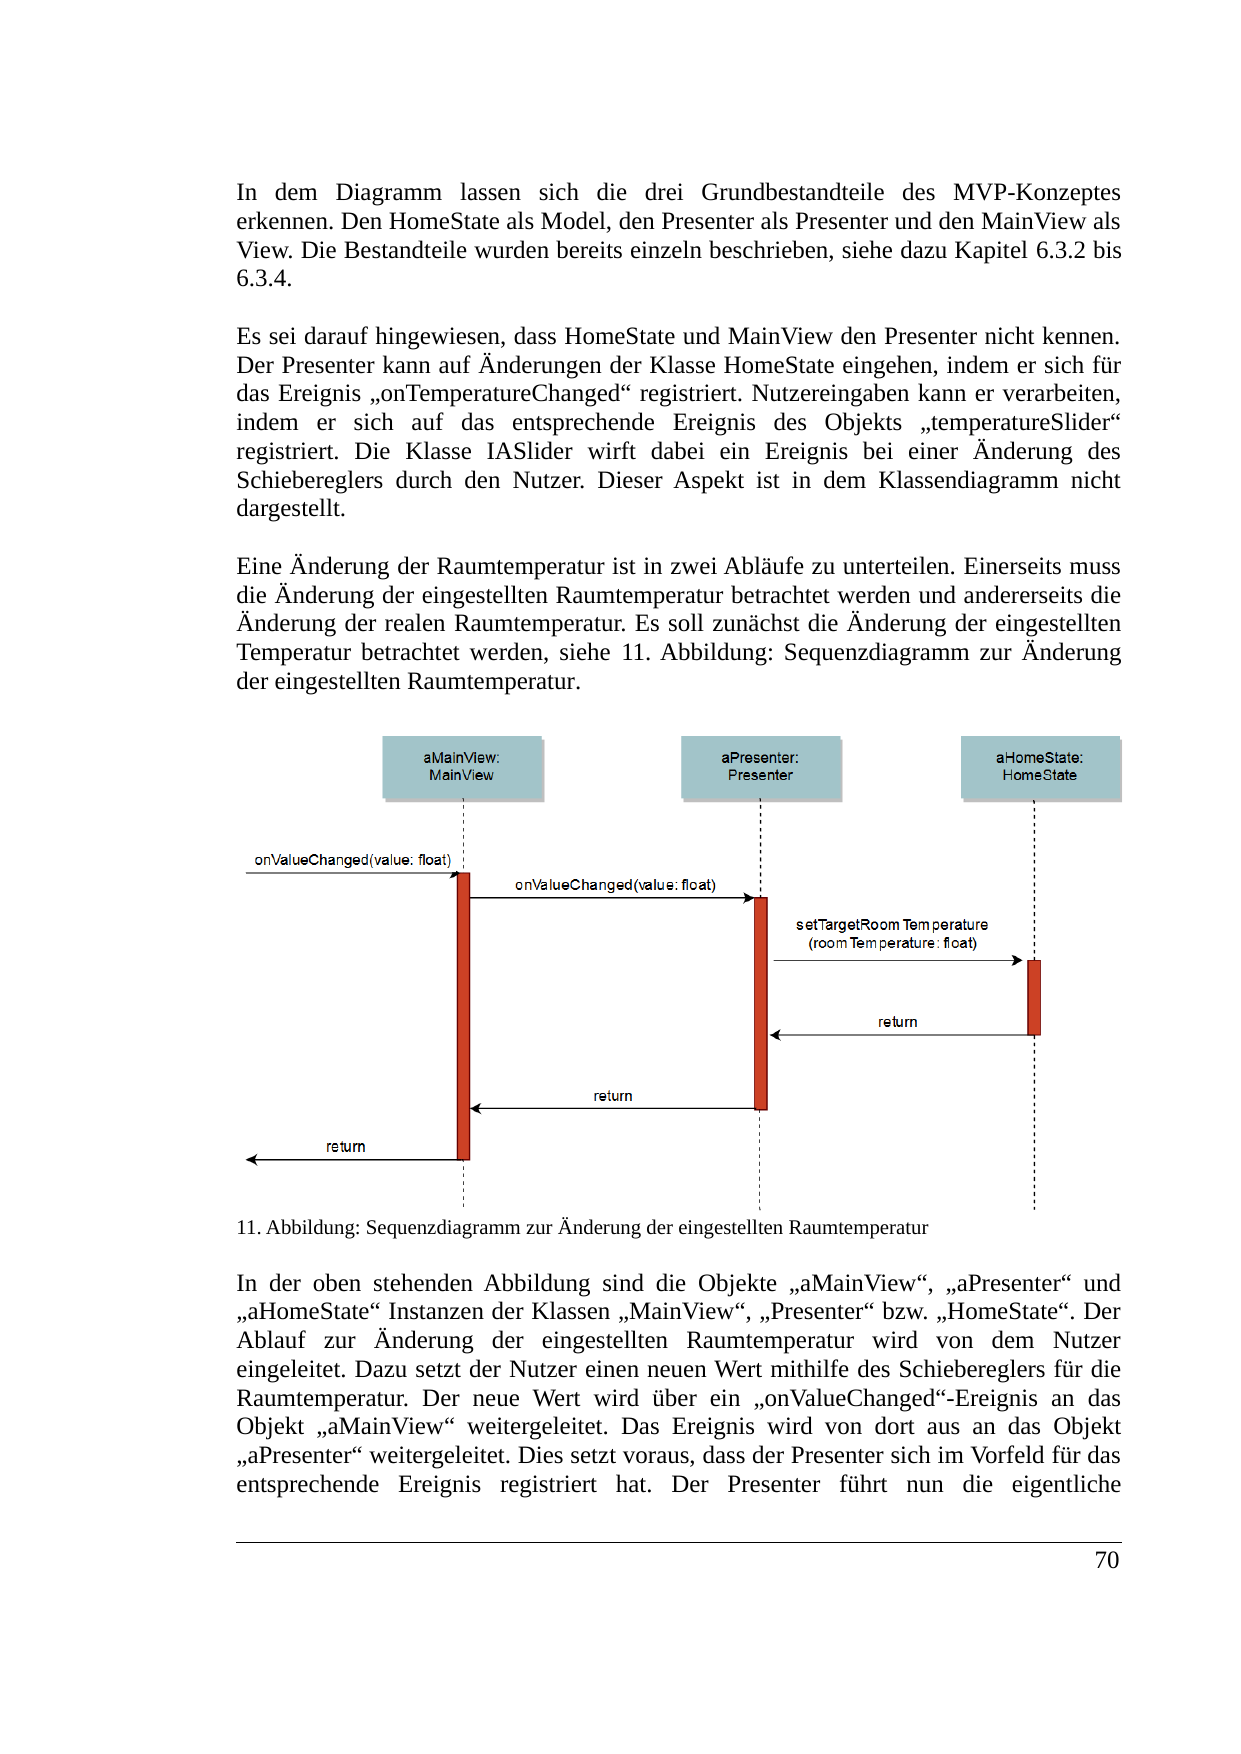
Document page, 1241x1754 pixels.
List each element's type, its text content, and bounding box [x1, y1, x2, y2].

text Eine Änderung der Raumtemperatur ist in zwei Abläufe zu unterteilen. Einerseits muss die Änderung der eingestellten Raumtemperatur betrachtet werden und andererseits die Änderung der realen Raumtemperatur. Es soll zunächst die Änderung der eingestellten Temperatur betrachtet werden, siehe 11. Abbildung: Sequenzdiagramm zur Änderung der eingestellten Raumtemperatur. [236, 551, 1122, 695]
picture [236, 736, 1123, 1211]
text Es sei darauf hingewiesen, dass HomeState und MainView den Presenter nicht kennen. Der Presenter kann auf Änderungen der Klasse HomeState eingehen, indem er sich für das Ereignis „onTemperatureChanged“ registriert. Nutzereingaben kann er verarbeiten, indem er sich auf das entsprechende Ereignis des Objekts „temperatureSlider“ registriert. Die Klasse IASlider wirft dabei ein Ereignis bei einer Änderung des Schiebereglers durch den Nutzer. Dieser Aspekt ist in dem Klassendiagramm nicht dargestellt. [236, 321, 1122, 522]
text In dem Diagramm lassen sich die drei Grundbestandteile des MVP-Konzeptes erkennen. Den HomeState als Model, den Presenter als Presenter und den MainView als View. Die Bestandteile wurden bereits einzeln beschrieben, siehe dazu Kapitel 6.3.2 bis 6.3.4. [236, 177, 1122, 292]
text 11. Abbildung: Sequenzdiagramm zur Änderung der eingestellten Raumtemperatur [236, 1211, 1122, 1239]
text In der oben stehenden Abbildung sind die Objekte „aMainView“, „aPresenter“ und „aHomeState“ Instanzen der Klassen „MainView“, „Presenter“ bzw. „HomeState“. Der Ablauf zur Änderung der eingestellten Raumtemperatur wird von dem Nutzer eingeleitet. Dazu setzt der Nutzer einen neuen Wert mithilfe des Schiebereglers für die Raumtemperatur. Der neue Wert wird über ein „onValueChanged“-Ereignis an das Objekt „aMainView“ weitergeleitet. Das Ereignis wird von dort aus an das Objekt „aPresenter“ weitergeleitet. Dies setzt voraus, dass der Presenter sich im Vorfeld für das entsprechende Ereignis registriert hat. Der Presenter führt nun die eigentliche [236, 1268, 1122, 1498]
